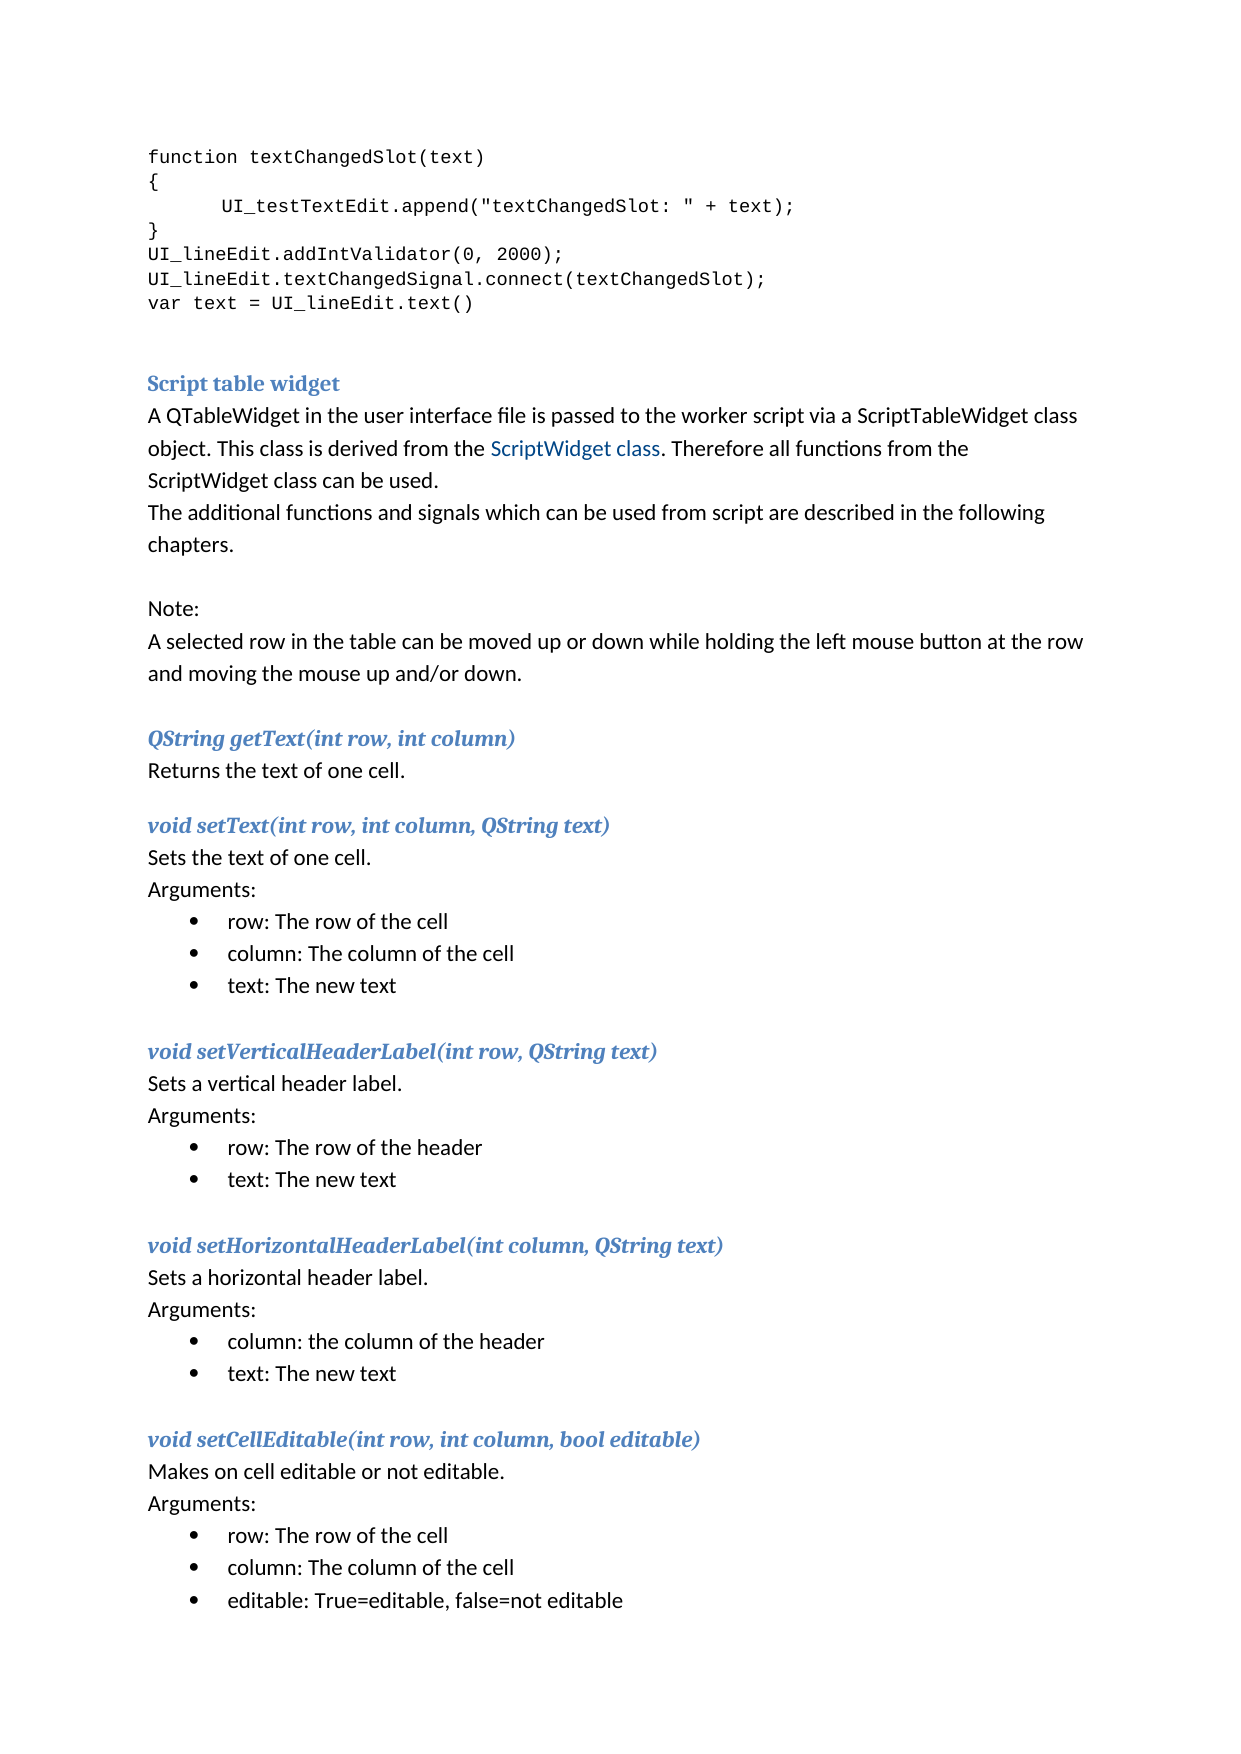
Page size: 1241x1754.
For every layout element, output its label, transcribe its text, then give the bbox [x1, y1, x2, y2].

text Arguments: [148, 1101, 1093, 1129]
text Arguments: [148, 1295, 1093, 1323]
text UI_testTextEdit.append("textChangedSlot: " + text); [148, 196, 1093, 218]
text Note: [148, 594, 1093, 623]
list column: The column of the cell [190, 939, 1093, 967]
text The additional functions and signals which can be used from script are described in the following chapters. [148, 498, 1093, 558]
text Arguments: [148, 875, 1093, 903]
list text: The new text [190, 1359, 1093, 1387]
text } [148, 221, 1093, 242]
list row: The row of the cell [190, 1521, 1093, 1549]
text A selected row in the table can be moved up or down while holding the left mouse button at the row and moving the mouse up and/or down. [148, 627, 1093, 687]
subtitle void setText(int row, int column, QString text) [148, 812, 1093, 839]
text UI_lineEdit.textChangedSignal.connect(textChangedSlot); [148, 269, 1093, 291]
subtitle void setHorizontalHeaderLabel(int column, QString text) [148, 1233, 1093, 1259]
text var text = UI_lineEdit.text() [148, 294, 1093, 315]
list text: The new text [190, 971, 1093, 999]
text Sets a vertical header label. [148, 1069, 1093, 1097]
list row: The row of the header [190, 1133, 1093, 1161]
text UI_lineEdit.addIntValidator(0, 2000); [148, 245, 1093, 266]
subtitle QString getText(int row, int column) [148, 726, 1093, 753]
text Makes on cell editable or not editable. [148, 1457, 1093, 1485]
text Sets a horizontal header label. [148, 1263, 1093, 1291]
list column: The column of the cell [190, 1553, 1093, 1582]
list column: the column of the header [190, 1327, 1093, 1355]
list row: The row of the cell [190, 907, 1093, 935]
text A QTableWidget in the user interface file is passed to the worker script via a ScriptTableWidget class object. This class is derived from the ScriptWidget class. Therefore all functions from the ScriptWidget class can be used. [148, 401, 1093, 494]
subtitle Script table widget [148, 371, 1093, 398]
list editable: True=editable, false=not editable [190, 1586, 1093, 1614]
text { [148, 172, 1093, 193]
text function textChangedSlot(text) [148, 148, 1093, 169]
list text: The new text [190, 1165, 1093, 1193]
text Sets the text of one cell. [148, 843, 1093, 871]
subtitle void setVerticalHeaderLabel(int row, QString text) [148, 1039, 1093, 1065]
text Returns the text of one cell. [148, 756, 1093, 784]
subtitle void setCellEditable(int row, int column, bool editable) [148, 1427, 1093, 1453]
text Arguments: [148, 1489, 1093, 1517]
